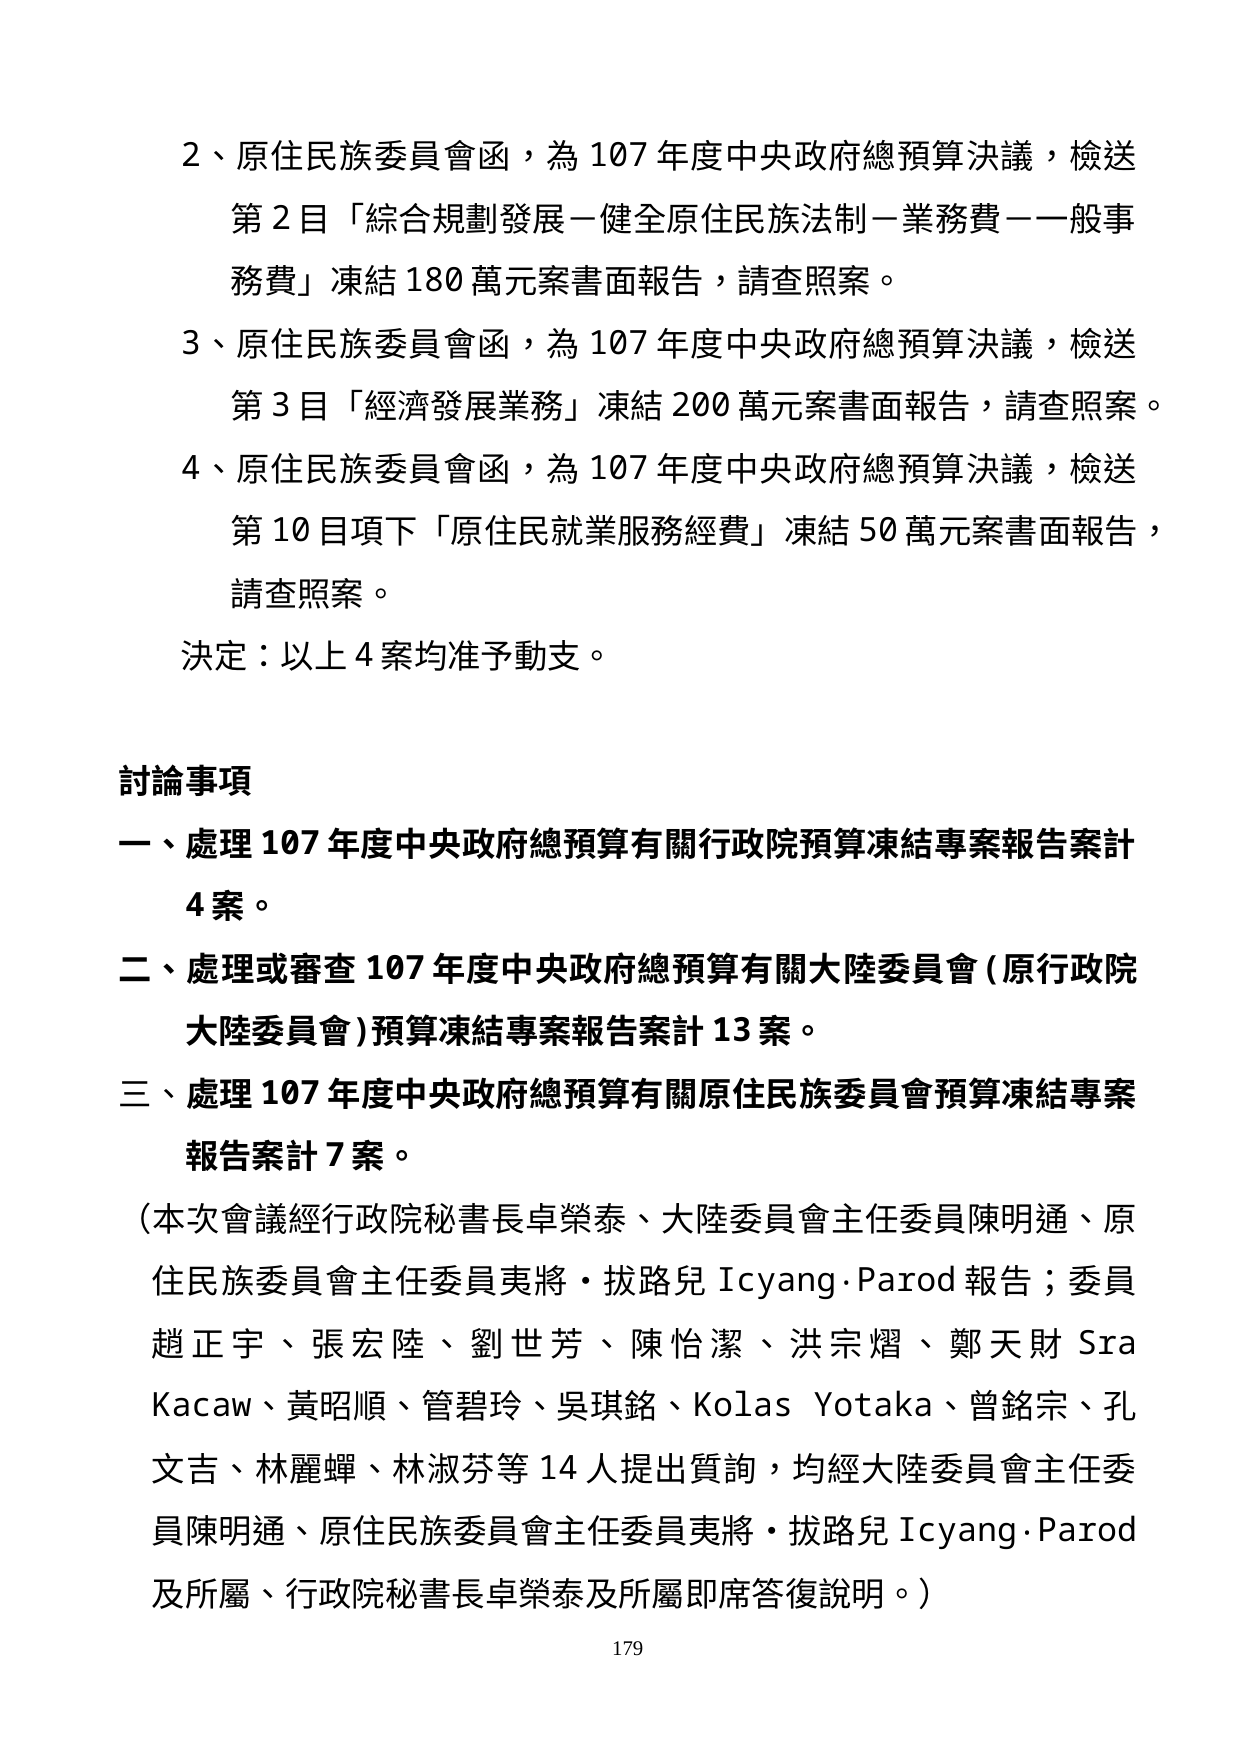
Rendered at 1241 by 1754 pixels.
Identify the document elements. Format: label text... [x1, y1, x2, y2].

text 4、原住民族委員會函，為107年度中央政府總預算決議，檢送第10目項下「原住民就業服務經費」凍結50萬元案書面報告，請查照案。 [181, 425, 1138, 612]
text 3、原住民族委員會函，為107年度中央政府總預算決議，檢送第3目「經濟發展業務」凍結200萬元案書面報告，請查照案。 [181, 300, 1138, 425]
text 三、處理107年度中央政府總預算有關原住民族委員會預算凍結專案報告案計7案。 [118, 1050, 1138, 1175]
text 決定：以上4案均准予動支。 [181, 612, 1138, 675]
text 二、處理或審查107年度中央政府總預算有關大陸委員會(原行政院大陸委員會)預算凍結專案報告案計13案。 [118, 925, 1138, 1050]
text （本次會議經行政院秘書長卓榮泰、大陸委員會主任委員陳明通、原住民族委員會主任委員夷將‧拔路兒Icyang‧Parod報告；委員趙正宇、張宏陸、劉世芳、陳怡潔、洪宗熠、鄭天財Sra Kacaw、黃昭順、管碧玲、吳琪銘、Kolas Yotaka、曾銘宗、孔文吉、林麗蟬、林淑芬等14人提出質詢，均經大陸委員會主任委員陳明通、原住民族委員會主任委員夷將‧拔路兒Icyang‧Parod及所屬、行政院秘書長卓榮泰及所屬即席答復說明。） [118, 1175, 1137, 1612]
text 討論事項 [118, 737, 1137, 800]
text 2、原住民族委員會函，為107年度中央政府總預算決議，檢送第2目「綜合規劃發展－健全原住民族法制－業務費－一般事務費」凍結180萬元案書面報告，請查照案。 [181, 112, 1138, 300]
text 一、處理107年度中央政府總預算有關行政院預算凍結專案報告案計4案。 [118, 800, 1137, 925]
